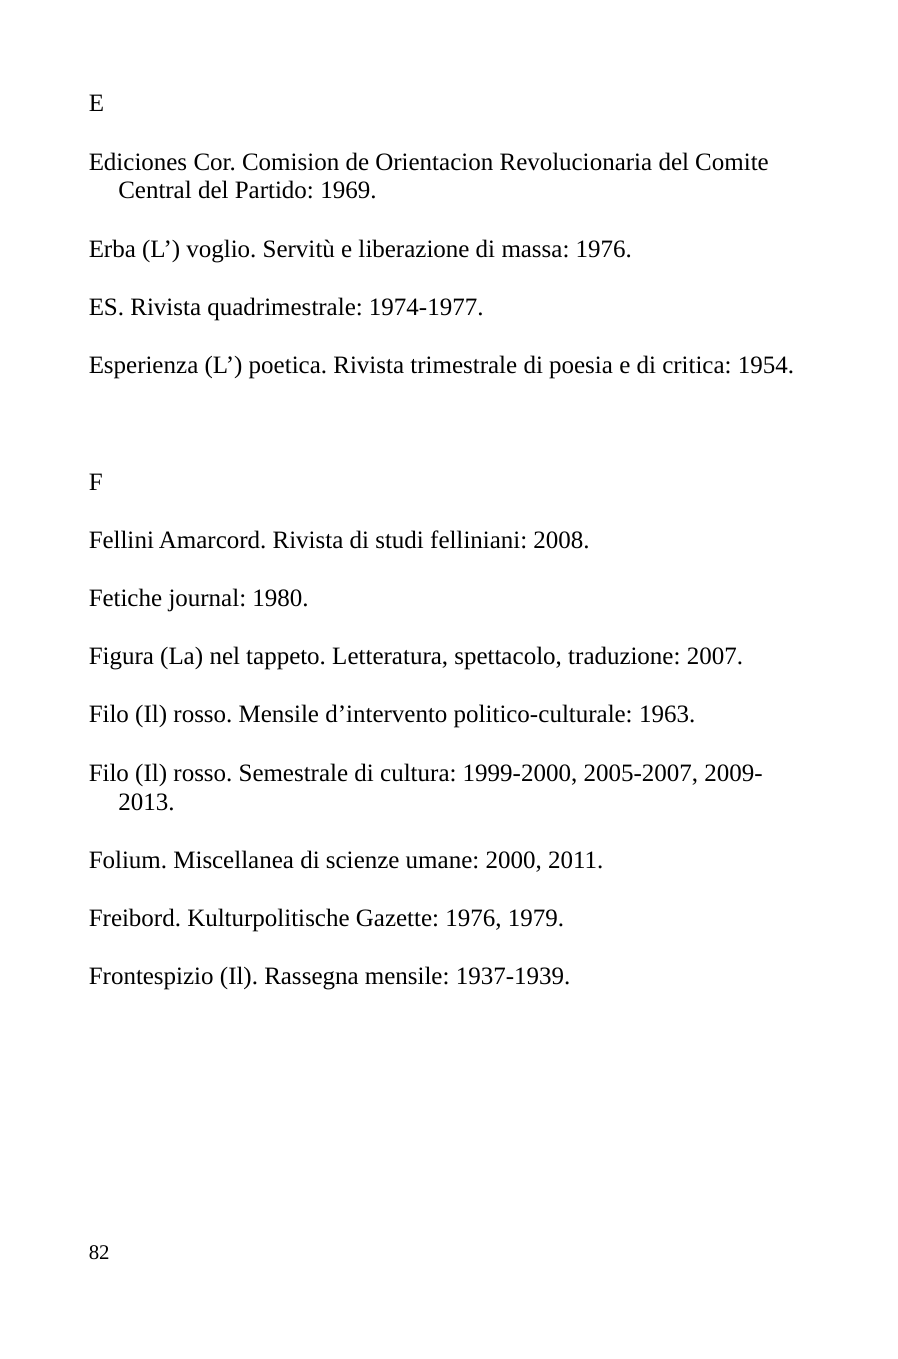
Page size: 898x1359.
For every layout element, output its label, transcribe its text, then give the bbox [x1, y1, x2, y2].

text Frontespizio (Il). Rassegna mensile: 1937-1939. [88, 961, 809, 990]
text Fetiche journal: 1980. [88, 583, 809, 612]
text Figura (La) nel tappeto. Letteratura, spettacolo, traduzione: 2007. [88, 641, 809, 670]
text Ediciones Cor. Comision de Orientacion Revolucionaria del Comite Central del Partido: 1969. [88, 147, 809, 204]
text Erba (L’) voglio. Servitù e liberazione di massa: 1976. [88, 234, 809, 262]
text Fellini Amarcord. Rivista di studi felliniani: 2008. [88, 525, 809, 554]
text ES. Rivista quadrimestrale: 1974-1977. [88, 292, 809, 321]
text E [88, 88, 809, 117]
text F [88, 467, 809, 495]
text Filo (Il) rosso. Semestrale di cultura: 1999-2000, 2005-2007, 2009-2013. [88, 758, 809, 815]
text Folium. Miscellanea di scienze umane: 2000, 2011. [88, 845, 809, 873]
text Freibord. Kulturpolitische Gazette: 1976, 1979. [88, 903, 809, 932]
text Filo (Il) rosso. Mensile d’intervento politico-culturale: 1963. [88, 699, 809, 728]
text Esperienza (L’) poetica. Rivista trimestrale di poesia e di critica: 1954. [88, 350, 809, 379]
